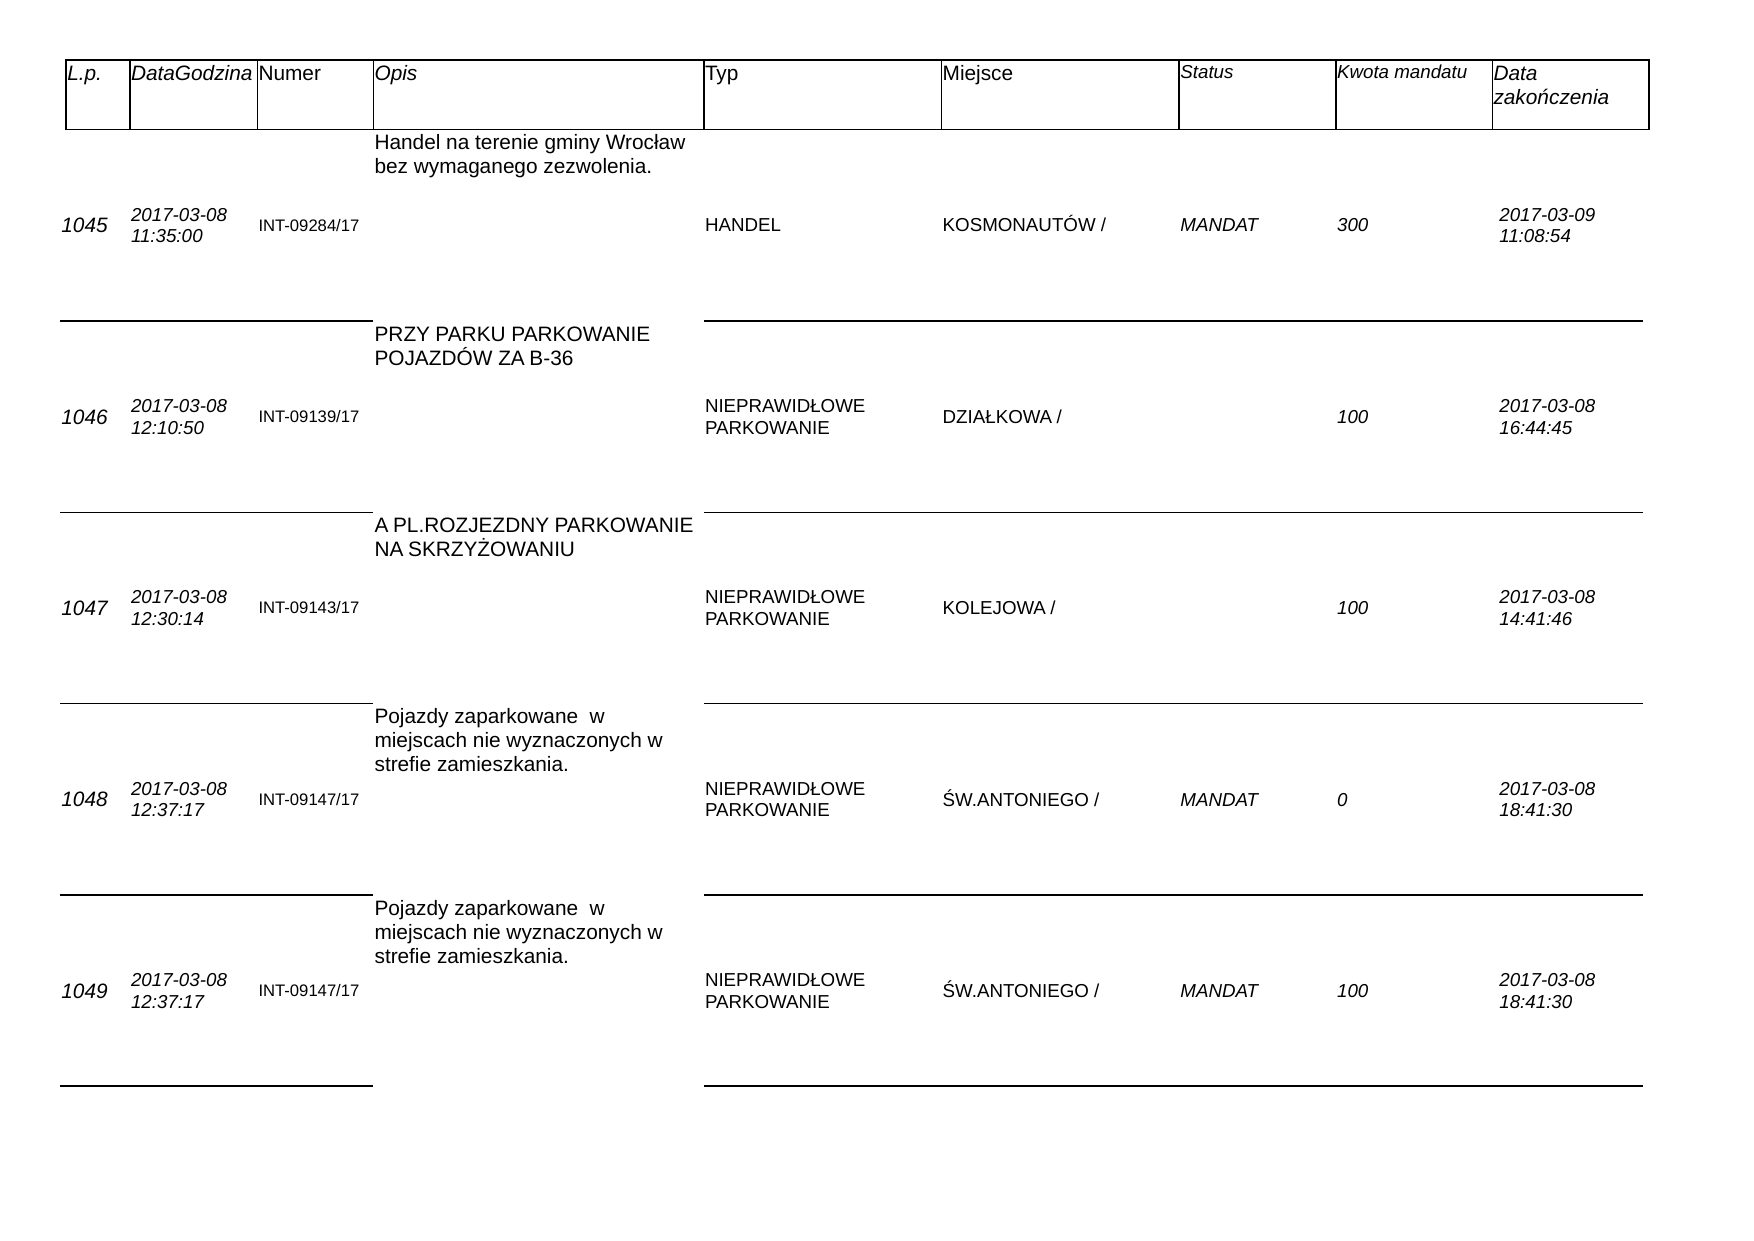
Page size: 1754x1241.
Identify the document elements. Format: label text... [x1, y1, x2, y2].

table_cell A PL.ROZJEZDNY PARKOWANIE NA SKRZYŻOWANIU [373, 511, 704, 703]
table_cell [1643, 894, 1649, 1085]
table_cell MANDAT [1179, 704, 1336, 894]
table_cell 2017-03-08 12:10:50 [130, 322, 257, 511]
table_cell INT-09284/17 [257, 130, 373, 320]
table_cell INT-09139/17 [257, 322, 373, 511]
table_cell NIEPRAWIDŁOWE PARKOWANIE [704, 896, 941, 1085]
table_header Miejsce [942, 61, 1178, 129]
table_cell 2017-03-08 18:41:30 [1498, 896, 1643, 1085]
table_cell NIEPRAWIDŁOWE PARKOWANIE [704, 513, 941, 703]
table_cell 1048 [60, 704, 130, 894]
table_header [60, 59, 65, 129]
table_cell [1643, 511, 1649, 703]
table_cell NIEPRAWIDŁOWE PARKOWANIE [704, 322, 941, 511]
table_cell 300 [1336, 130, 1498, 320]
table_cell 100 [1336, 322, 1498, 511]
table_cell 2017-03-08 14:41:46 [1498, 513, 1643, 703]
table_cell KOSMONAUTÓW / [941, 130, 1179, 320]
table_cell Pojazdy zaparkowane w miejscach nie wyznaczonych w strefie zamieszkania. [373, 894, 704, 1085]
table_cell Pojazdy zaparkowane w miejscach nie wyznaczonych w strefie zamieszkania. [373, 703, 704, 894]
table_cell 2017-03-08 16:44:45 [1498, 322, 1643, 511]
table_cell Handel na terenie gminy Wrocław bez wymaganego zezwolenia. [373, 130, 704, 320]
table_cell [1179, 322, 1336, 511]
table_cell PRZY PARKU PARKOWANIE POJAZDÓW ZA B-36 [373, 320, 704, 511]
table_cell 100 [1336, 513, 1498, 703]
table_cell INT-09147/17 [257, 896, 373, 1085]
table_cell ŚW.ANTONIEGO / [941, 704, 1179, 894]
table_cell 2017-03-09 11:08:54 [1498, 130, 1643, 320]
table_cell INT-09147/17 [257, 704, 373, 894]
table_header Status [1180, 61, 1335, 129]
table_cell KOLEJOWA / [941, 513, 1179, 703]
table_header L.p. [67, 61, 129, 129]
table_cell [1643, 130, 1649, 320]
table_cell 2017-03-08 18:41:30 [1498, 704, 1643, 894]
table_cell 2017-03-08 11:35:00 [130, 130, 257, 320]
table_cell 2017-03-08 12:37:17 [130, 704, 257, 894]
table_cell INT-09143/17 [257, 513, 373, 703]
table_header Numer [258, 61, 373, 129]
table_cell NIEPRAWIDŁOWE PARKOWANIE [704, 704, 941, 894]
table_header Typ [705, 61, 941, 129]
table_cell 100 [1336, 896, 1498, 1085]
table_header Opis [374, 61, 703, 129]
table_header Data zakończenia [1493, 61, 1648, 129]
table_cell HANDEL [704, 130, 941, 320]
table_cell 1045 [60, 129, 130, 320]
table_cell 2017-03-08 12:37:17 [130, 896, 257, 1085]
table_cell 1046 [60, 322, 130, 511]
table_cell MANDAT [1179, 896, 1336, 1085]
table_cell 0 [1336, 704, 1498, 894]
table_cell ŚW.ANTONIEGO / [941, 896, 1179, 1085]
table_header DataGodzina [131, 61, 257, 129]
table_cell 1049 [60, 896, 130, 1085]
table_cell [1643, 320, 1649, 511]
table_cell MANDAT [1179, 130, 1336, 320]
table_cell 1047 [60, 513, 130, 703]
table_cell [1179, 513, 1336, 703]
table_cell 2017-03-08 12:30:14 [130, 513, 257, 703]
table_header Kwota mandatu [1337, 61, 1492, 129]
table_cell DZIAŁKOWA / [941, 322, 1179, 511]
table_cell [1643, 703, 1649, 894]
